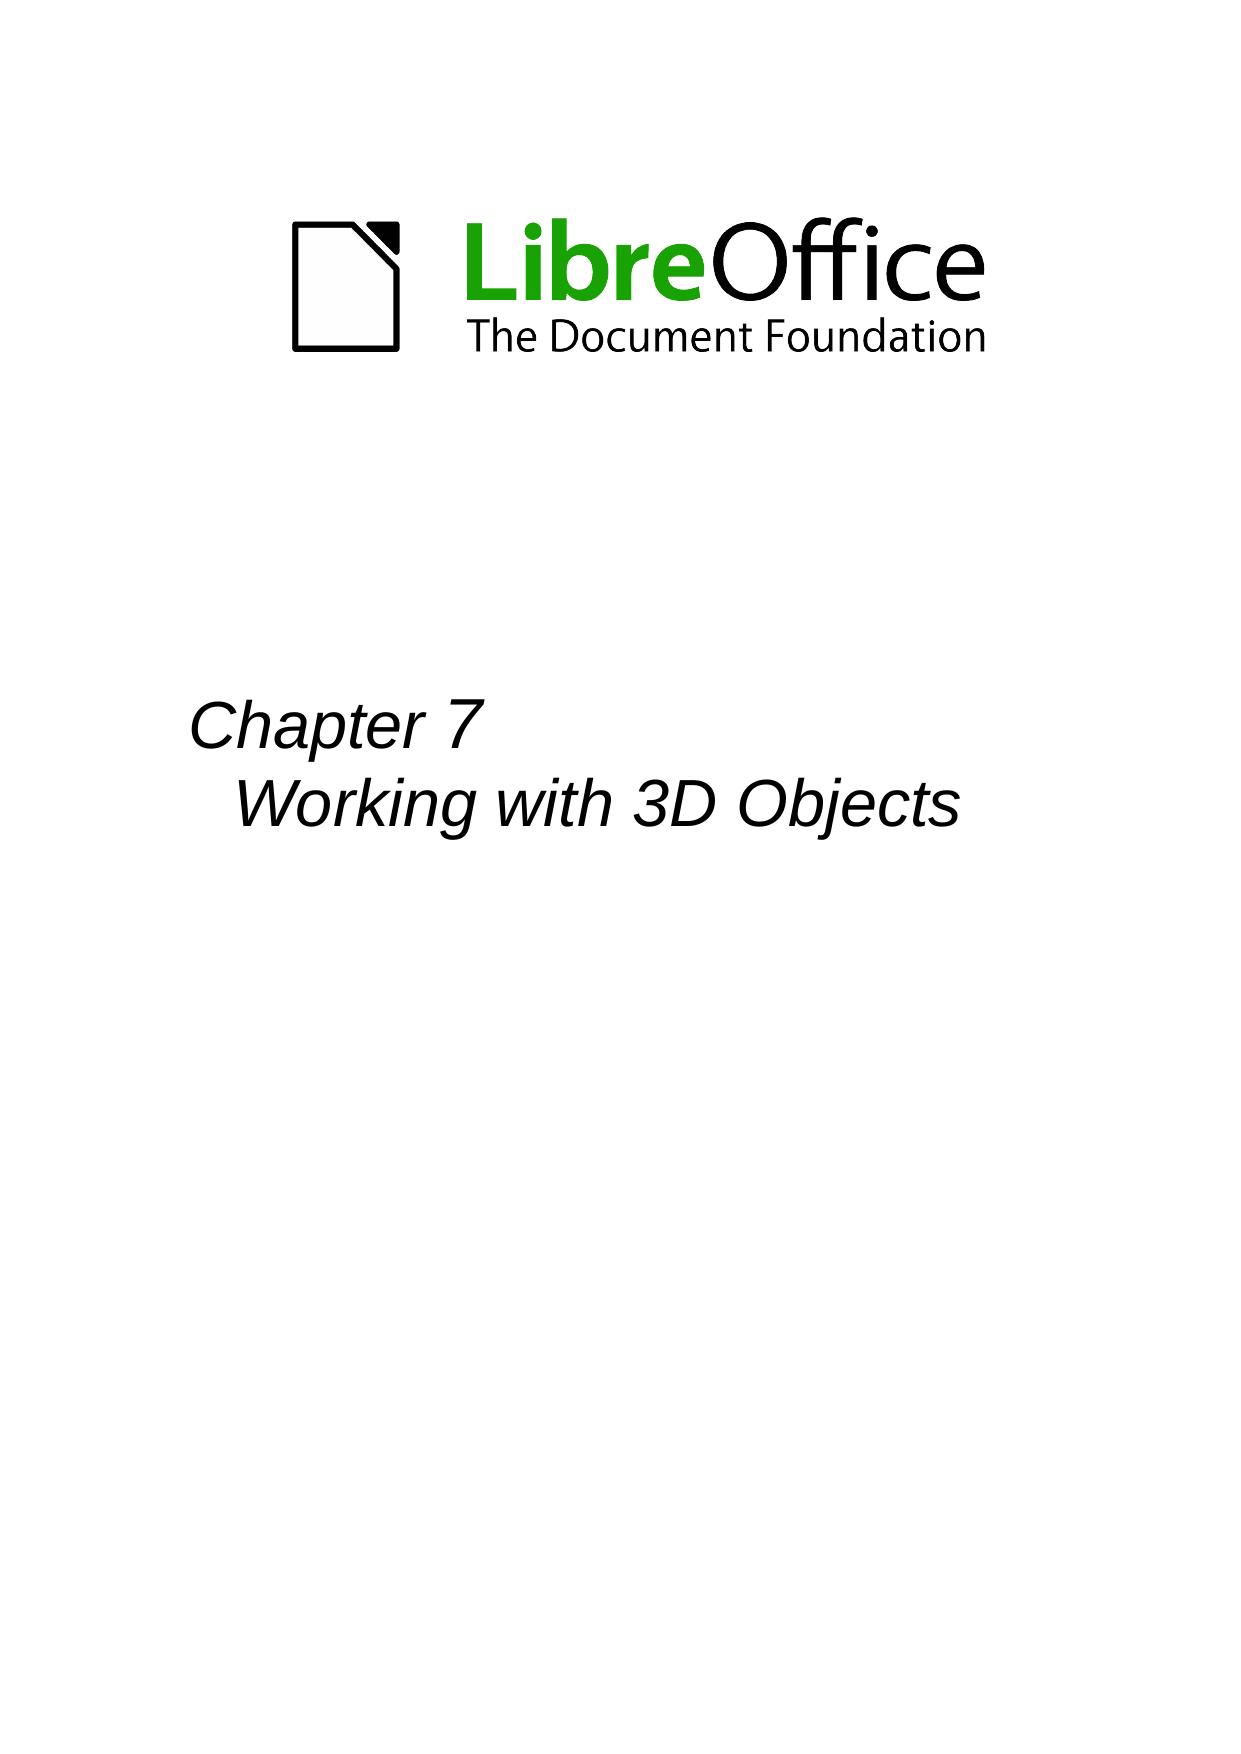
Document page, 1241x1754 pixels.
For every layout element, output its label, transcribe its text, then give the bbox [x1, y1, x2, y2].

picture [250, 186, 1035, 387]
subtitle Chapter 7 Working with 3D Objects [188, 682, 1098, 840]
